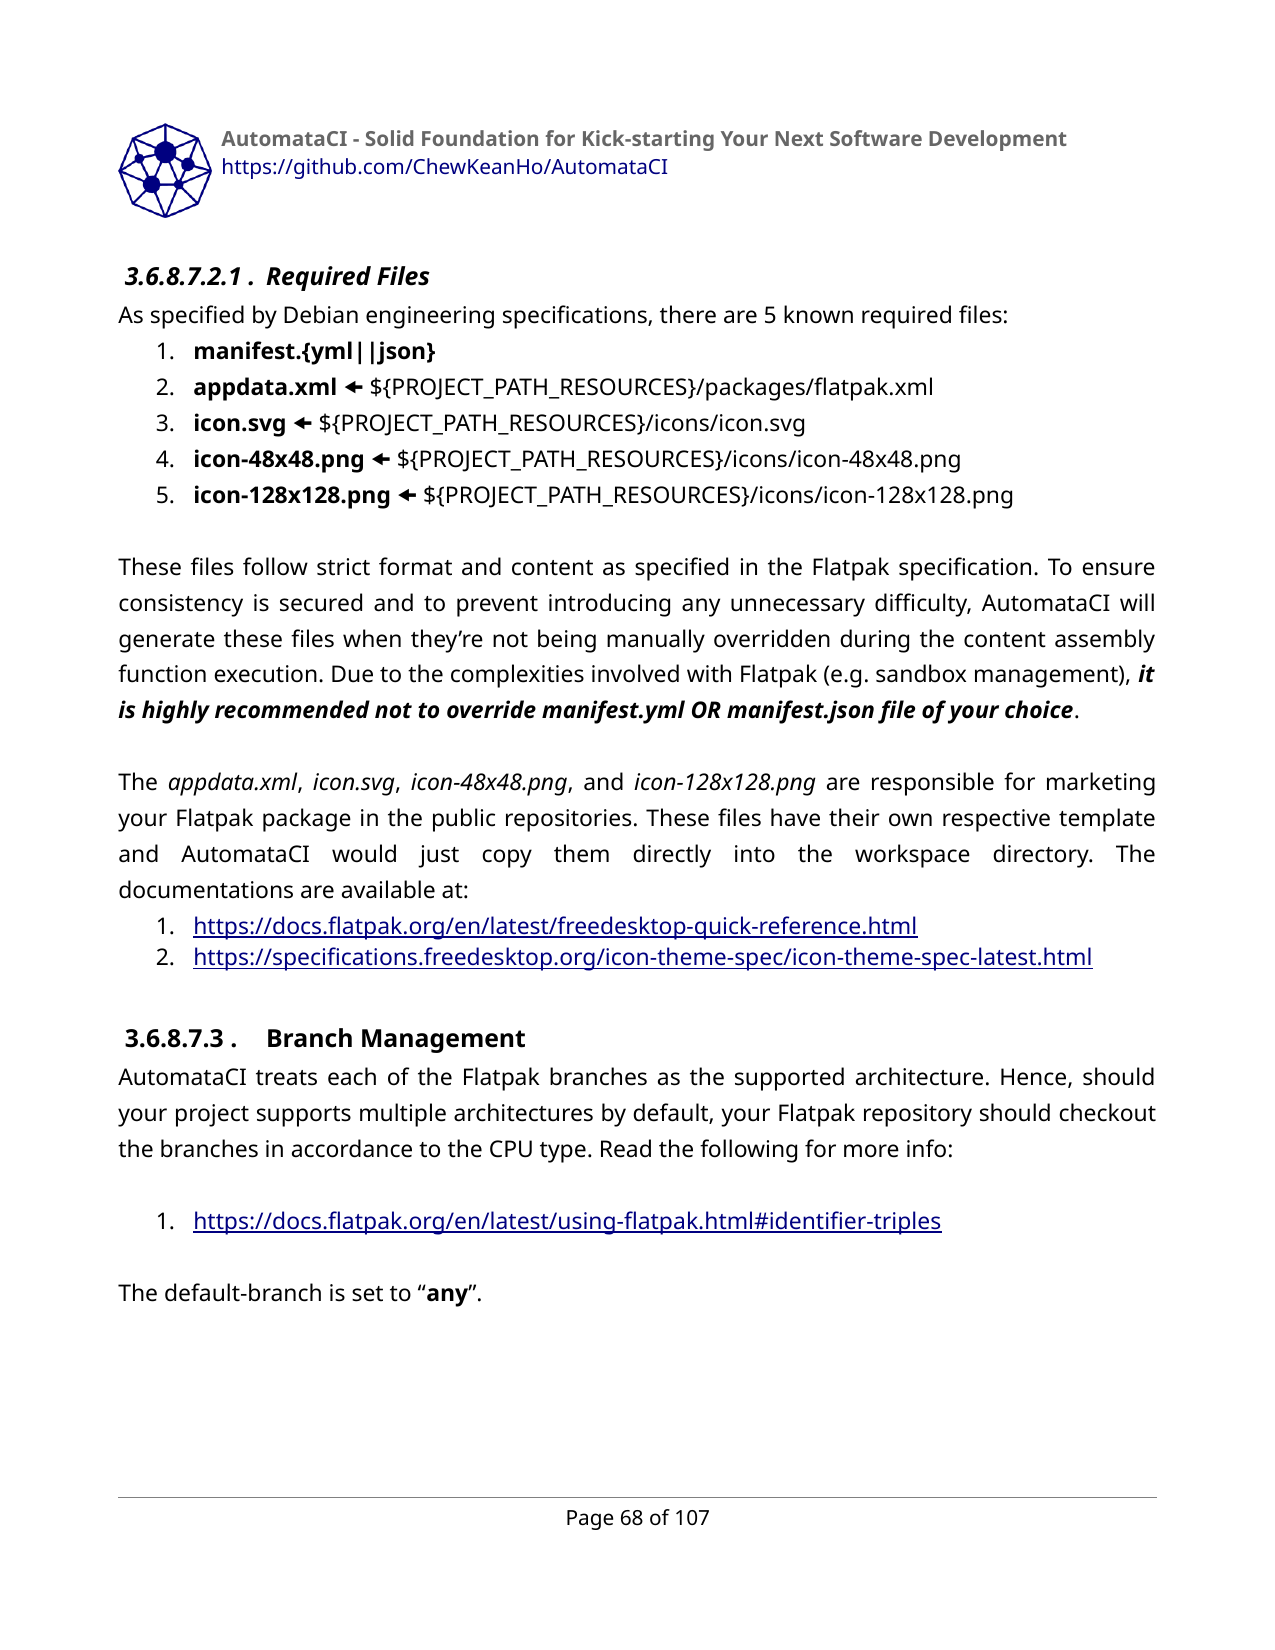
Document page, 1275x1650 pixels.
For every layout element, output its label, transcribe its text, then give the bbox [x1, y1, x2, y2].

text As specified by Debian engineering specifications, there are 5 known required files: [118, 299, 1157, 330]
list icon.svg 🠜 ${PROJECT_PATH_RESOURCES}/icons/icon.svg [156, 407, 1157, 438]
text These files follow strict format and content as specified in the Flatpak specification. To ensure consistency is secured and to prevent introducing any unnecessary difficulty, AutomataCI will generate these files when they’re not being manually overridden during the content assembly function execution. Due to the complexities involved with Flatpak (e.g. sandbox management), it is highly recommended not to override manifest.yml OR manifest.json file of your choice. [118, 551, 1157, 726]
list https://docs.flatpak.org/en/latest/using-flatpak.html#identifier-triples [156, 1205, 1157, 1236]
picture [118, 123, 212, 218]
list icon-48x48.png 🠜 ${PROJECT_PATH_RESOURCES}/icons/icon-48x48.png [156, 443, 1157, 474]
list manifest.{yml||json} [156, 335, 1157, 366]
list icon-128x128.png 🠜 ${PROJECT_PATH_RESOURCES}/icons/icon-128x128.png [156, 479, 1157, 510]
text The appdata.xml, icon.svg, icon-48x48.png, and icon-128x128.png are responsible for marketing your Flatpak package in the public repositories. These files have their own respective template and AutomataCI would just copy them directly into the workspace directory. The documentations are available at: [118, 766, 1157, 905]
list https://specifications.freedesktop.org/icon-theme-spec/icon-theme-spec-latest.html [156, 941, 1157, 972]
subtitle Branch Management [118, 1021, 1157, 1055]
text The default-branch is set to “any”. [118, 1277, 1157, 1308]
text AutomataCI treats each of the Flatpak branches as the supported architecture. Hence, should your project supports multiple architectures by default, your Flatpak repository should checkout the branches in accordance to the CPU type. Read the following for more info: [118, 1061, 1157, 1164]
list https://docs.flatpak.org/en/latest/freedesktop-quick-reference.html [156, 910, 1157, 941]
subtitle Required Files [118, 259, 1157, 293]
list appdata.xml 🠜 ${PROJECT_PATH_RESOURCES}/packages/flatpak.xml [156, 371, 1157, 402]
